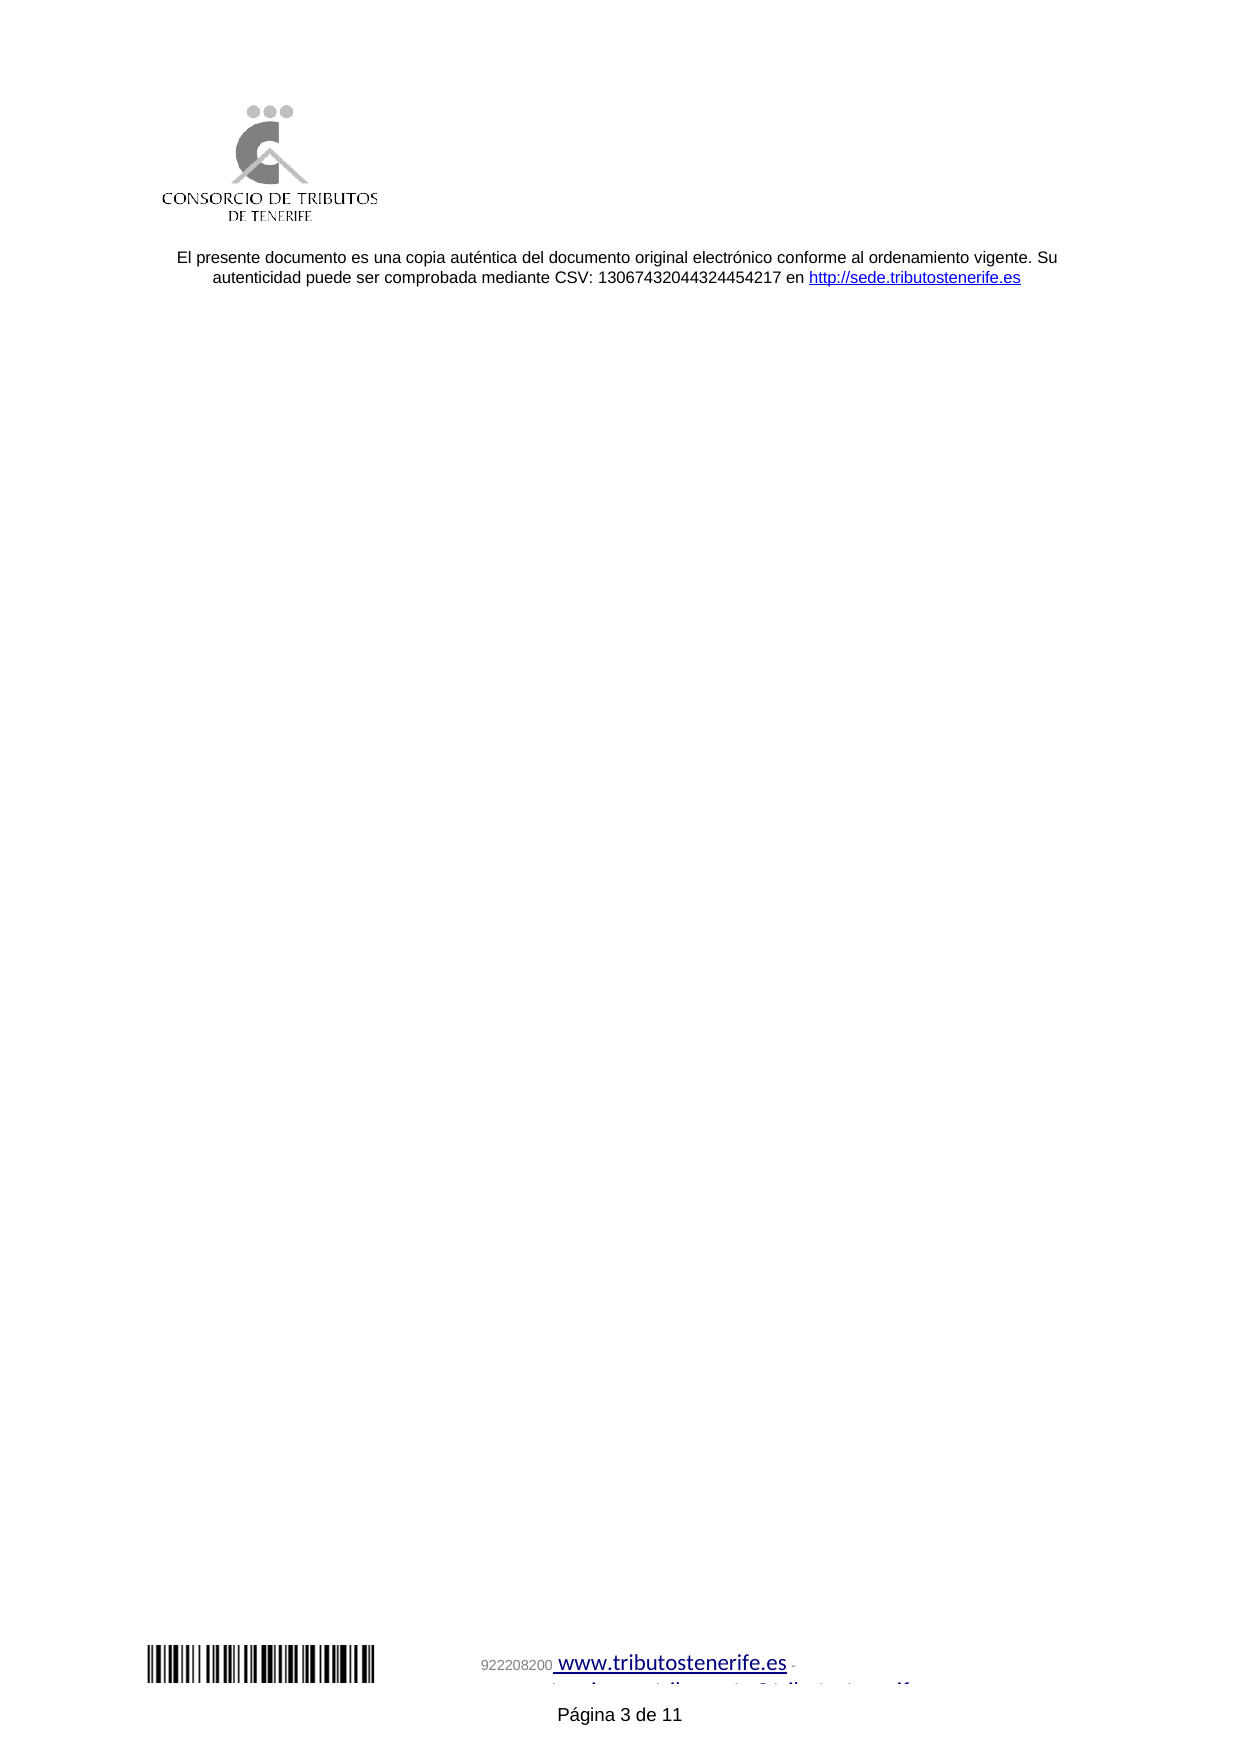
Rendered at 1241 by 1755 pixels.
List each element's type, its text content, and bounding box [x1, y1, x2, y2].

text El presente documento es una copia auténtica del documento original electrónico conforme al ordenamiento vigente. Su autenticidad puede ser comprobada mediante CSV: 13067432044324454217 en http://sede.tributostenerife.es [177, 248, 1091, 287]
